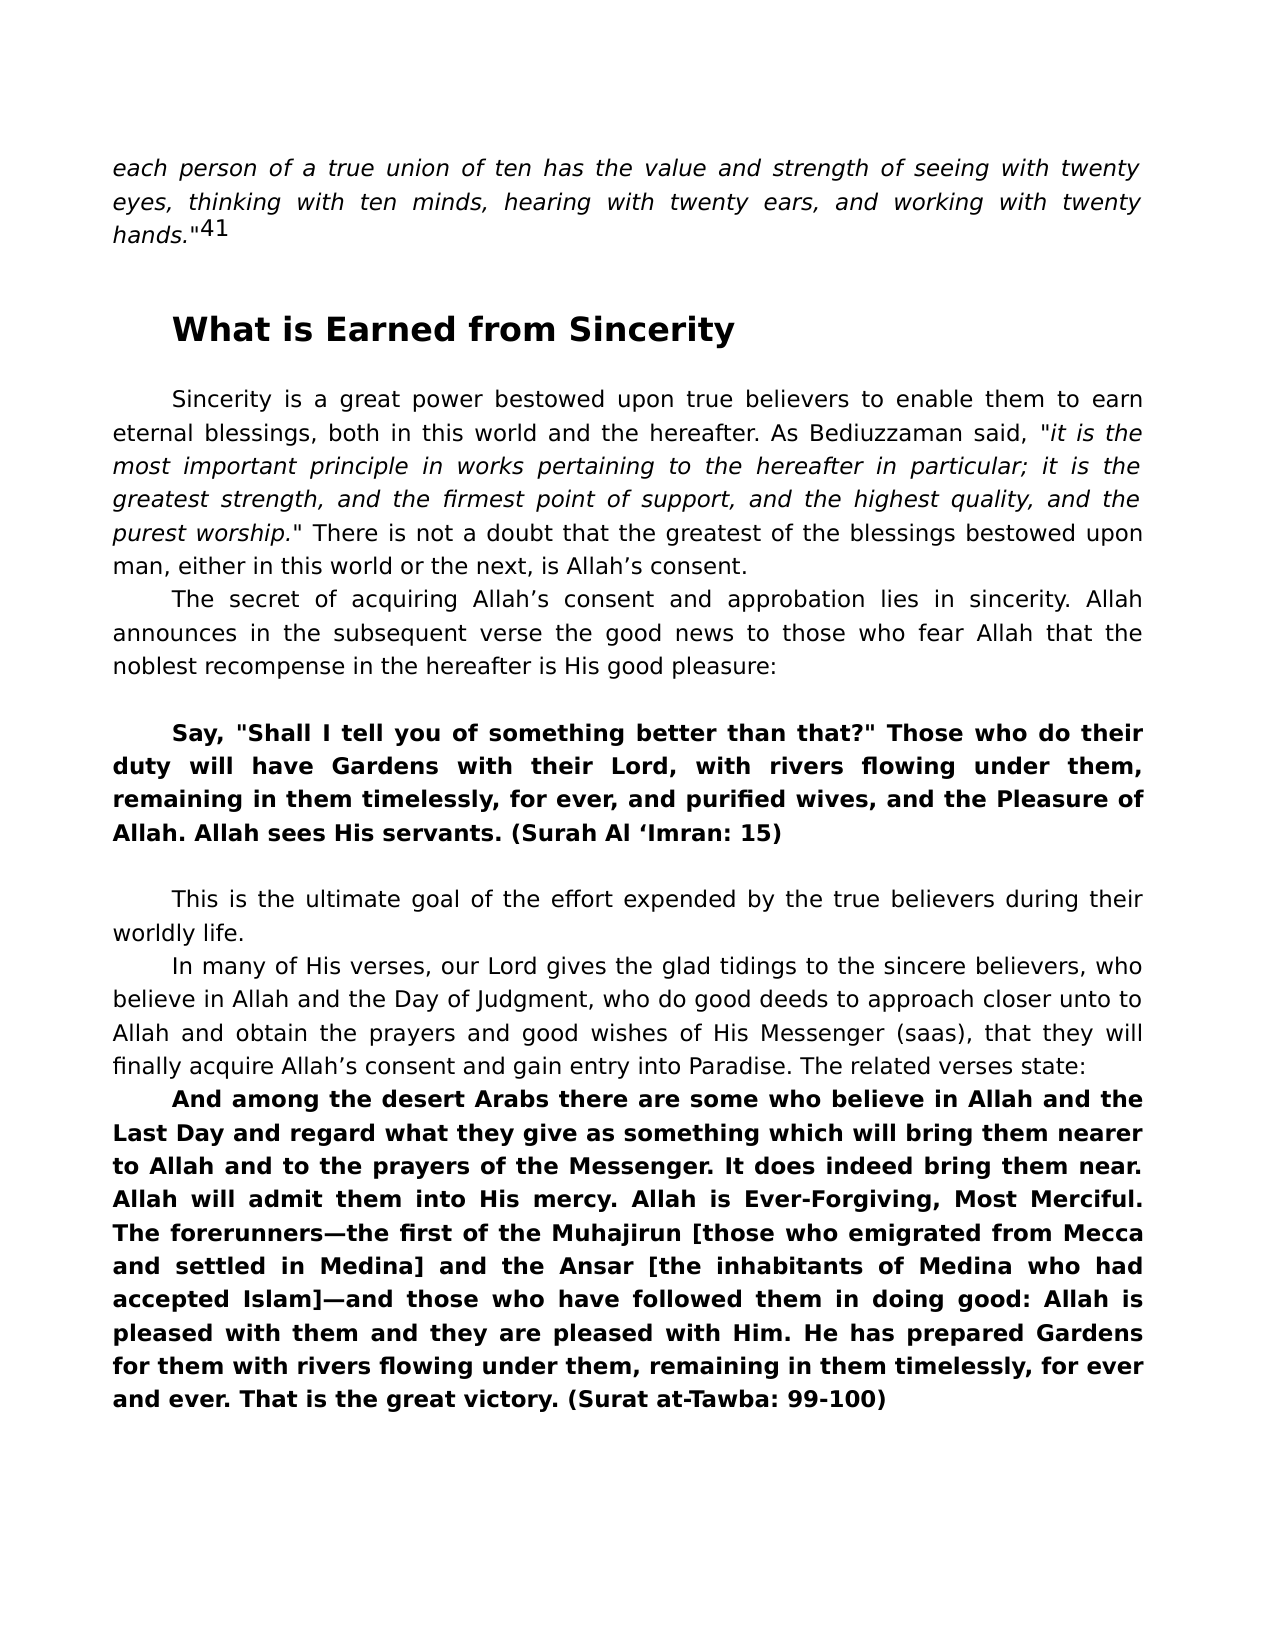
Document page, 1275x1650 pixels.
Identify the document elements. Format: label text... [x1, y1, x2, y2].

text Sincerity is a great power bestowed upon true believers to enable them to earn eternal blessings, both in this world and the hereafter. As Bediuzzaman said, "it is the most important principle in works pertaining to the hereafter in particular; it is the greatest strength, and the firmest point of support, and the highest quality, and the purest worship." There is not a doubt that the greatest of the blessings bestowed upon man, either in this world or the next, is Allah’s consent. [112, 381, 1145, 581]
text each person of a true union of ten has the value and strength of seeing with twenty eyes, thinking with ten minds, hearing with twenty ears, and working with twenty hands."41 [112, 150, 1145, 250]
text What is Earned from Sincerity [112, 317, 1145, 348]
text In many of His verses, our Lord gives the glad tidings to the sincere believers, who believe in Allah and the Day of Judgment, who do good deeds to approach closer unto to Allah and obtain the prayers and good wishes of His Messenger (saas), that they will finally acquire Allah’s consent and gain entry into Paradise. The related verses state: [112, 948, 1145, 1081]
text Say, "Shall I tell you of something better than that?" Those who do their duty will have Gardens with their Lord, with rivers flowing under them, remaining in them timelessly, for ever, and purified wives, and the Pleasure of Allah. Allah sees His servants. (Surah Al ‘Imran: 15) [112, 714, 1145, 848]
text And among the desert Arabs there are some who believe in Allah and the Last Day and regard what they give as something which will bring them nearer to Allah and to the prayers of the Messenger. It does indeed bring them near. Allah will admit them into His mercy. Allah is Ever-Forgiving, Most Merciful. The forerunners—the first of the Muhajirun [those who emigrated from Mecca and settled in Medina] and the Ansar [the inhabitants of Medina who had accepted Islam]—and those who have followed them in doing good: Allah is pleased with them and they are pleased with Him. He has prepared Gardens for them with rivers flowing under them, remaining in them timelessly, for ever and ever. That is the great victory. (Surat at-Tawba: 99-100) [112, 1081, 1145, 1414]
text This is the ultimate goal of the effort expended by the true believers during their worldly life. [112, 881, 1145, 948]
text The secret of acquiring Allah’s consent and approbation lies in sincerity. Allah announces in the subsequent verse the good news to those who fear Allah that the noblest recompense in the hereafter is His good pleasure: [112, 581, 1145, 681]
